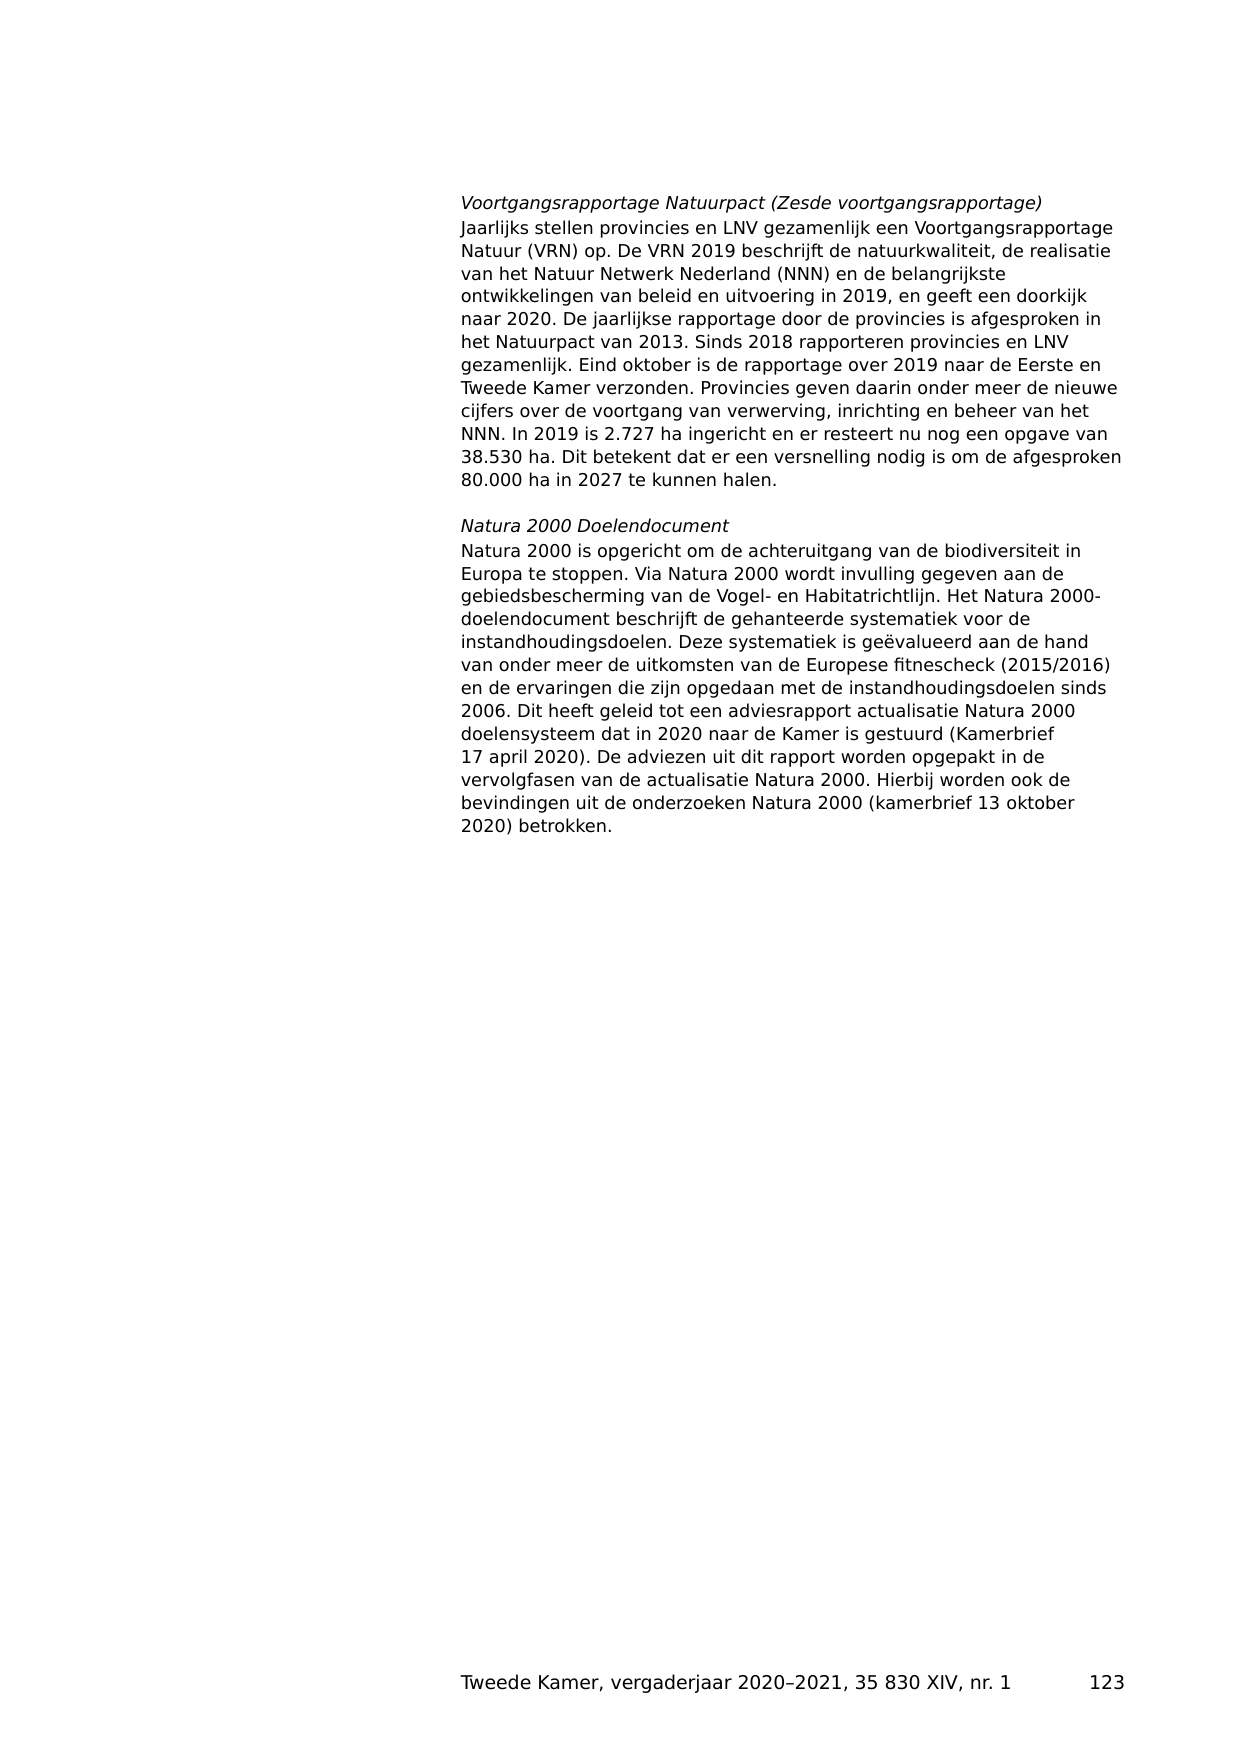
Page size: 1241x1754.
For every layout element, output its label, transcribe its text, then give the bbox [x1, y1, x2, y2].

text Voortgangsrapportage Natuurpact (Zesde voortgangsrapportage) [461, 191, 1125, 214]
text Natura 2000 is opgericht om de achteruitgang van de biodiversiteit in Europa te stoppen. Via Natura 2000 wordt invulling gegeven aan de gebiedsbescherming van de Vogel- en Habitatrichtlijn. Het Natura 2000-doelendocument beschrijft de gehanteerde systematiek voor de instandhoudingsdoelen. Deze systematiek is geëvalueerd aan de hand van onder meer de uitkomsten van de Europese fitnescheck (2015/2016) en de ervaringen die zijn opgedaan met de instandhoudingsdoelen sinds 2006. Dit heeft geleid tot een adviesrapport actualisatie Natura 2000 doelensysteem dat in 2020 naar de Kamer is gestuurd (Kamerbrief 17 april 2020). De adviezen uit dit rapport worden opgepakt in de vervolgfasen van de actualisatie Natura 2000. Hierbij worden ook de bevindingen uit de onderzoeken Natura 2000 (kamerbrief 13 oktober 2020) betrokken. [461, 539, 1125, 837]
text Jaarlijks stellen provincies en LNV gezamenlijk een Voortgangsrapportage Natuur (VRN) op. De VRN 2019 beschrijft de natuurkwaliteit, de realisatie van het Natuur Netwerk Nederland (NNN) en de belangrijkste ontwikkelingen van beleid en uitvoering in 2019, en geeft een doorkijk naar 2020. De jaarlijkse rapportage door de provincies is afgesproken in het Natuurpact van 2013. Sinds 2018 rapporteren provincies en LNV gezamenlijk. Eind oktober is de rapportage over 2019 naar de Eerste en Tweede Kamer verzonden. Provincies geven daarin onder meer de nieuwe cijfers over de voortgang van verwerving, inrichting en beheer van het NNN. In 2019 is 2.727 ha ingericht en er resteert nu nog een opgave van 38.530 ha. Dit betekent dat er een versnelling nodig is om de afgesproken 80.000 ha in 2027 te kunnen halen. [461, 216, 1125, 491]
text Natura 2000 Doelendocument [461, 514, 1125, 537]
